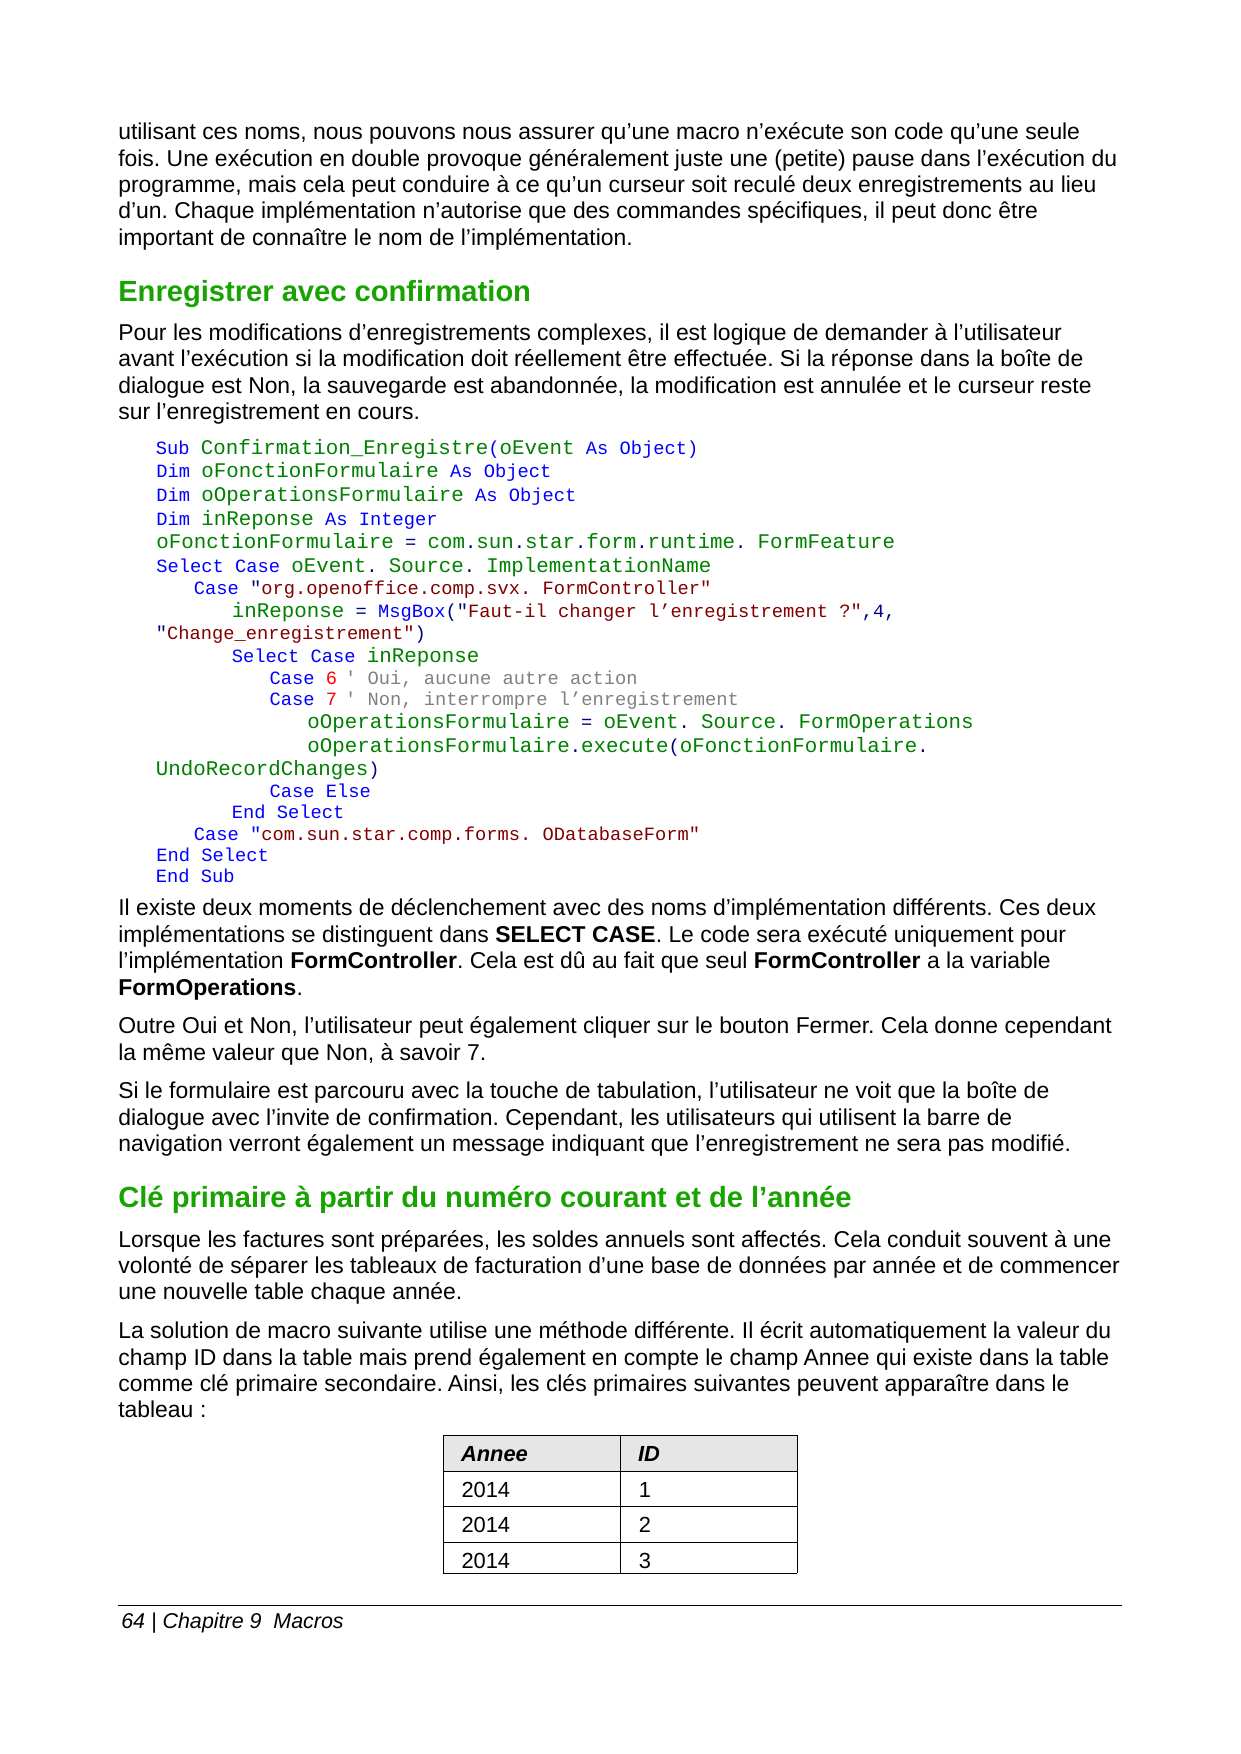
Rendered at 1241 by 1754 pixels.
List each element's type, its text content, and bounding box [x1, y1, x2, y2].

text Il existe deux moments de déclenchement avec des noms d’implémentation différents. Ces deux implémentations se distinguent dans SELECT CASE. Le code sera exécuté uniquement pour l’implémentation FormController. Cela est dû au fait que seul FormController a la variable FormOperations. [118, 894, 1122, 1000]
text Dim inReponse As Integer [156, 508, 1122, 531]
text Sub Confirmation_Enregistre(oEvent As Object) [156, 437, 1122, 460]
table_header ID [621, 1436, 797, 1471]
text oFonctionFormulaire = com.sun.star.form.runtime. FormFeature [156, 531, 1122, 555]
text End Select [156, 803, 1122, 824]
subtitle Enregistrer avec confirmation [118, 273, 1122, 307]
table_cell 3 [621, 1543, 797, 1573]
text Case 6 ' Oui, aucune autre action [156, 668, 1122, 690]
text Case "com.sun.star.comp.forms. ODatabaseForm" [156, 824, 1122, 846]
text End Sub [156, 867, 1122, 888]
text oOperationsFormulaire = oEvent. Source. FormOperations [156, 711, 1122, 734]
table_cell 1 [621, 1472, 797, 1506]
text Select Case oEvent. Source. ImplementationName [156, 555, 1122, 579]
text Dim oFonctionFormulaire As Object [156, 460, 1122, 484]
text Lorsque les factures sont préparées, les soldes annuels sont affectés. Cela conduit souvent à une volonté de séparer les tableaux de facturation d’une base de données par année et de commencer une nouvelle table chaque année. [118, 1226, 1122, 1304]
text Si le formulaire est parcouru avec la touche de tabulation, l’utilisateur ne voit que la boîte de dialogue avec l’invite de confirmation. Cependant, les utilisateurs qui utilisent la barre de navigation verront également un message indiquant que l’enregistrement ne sera pas modifié. [118, 1077, 1122, 1157]
text Case Else [156, 782, 1122, 803]
table_cell 2014 [444, 1507, 620, 1542]
text inReponse = MsgBox("Faut-il changer l’enregistrement ?",4, "Change_enregistrement") Select Case inReponse [156, 600, 1122, 668]
text La solution de macro suivante utilise une méthode différente. Il écrit automatiquement la valeur du champ ID dans la table mais prend également en compte le champ Annee qui existe dans la table comme clé primaire secondaire. Ainsi, les clés primaires suivantes peuvent apparaître dans le tableau : [118, 1317, 1122, 1422]
table_header Annee [444, 1436, 620, 1471]
table_cell 2 [621, 1507, 797, 1542]
text End Select [156, 846, 1122, 867]
text oOperationsFormulaire.execute(oFonctionFormulaire. UndoRecordChanges) [156, 734, 1122, 782]
table_cell 2014 [444, 1543, 620, 1573]
text Case 7 ' Non, interrompre l’enregistrement [156, 690, 1122, 711]
table_cell 2014 [444, 1472, 620, 1506]
subtitle Clé primaire à partir du numéro courant et de l’année [118, 1180, 1122, 1214]
text Outre Oui et Non, l’utilisateur peut également cliquer sur le bouton Fermer. Cela donne cependant la même valeur que Non, à savoir 7. [118, 1012, 1122, 1065]
text Pour les modifications d’enregistrements complexes, il est logique de demander à l’utilisateur avant l’exécution si la modification doit réellement être effectuée. Si la réponse dans la boîte de dialogue est Non, la sauvegarde est abandonnée, la modification est annulée et le curseur reste sur l’enregistrement en cours. [118, 319, 1122, 424]
text Case "org.openoffice.comp.svx. FormController" [156, 579, 1122, 600]
text utilisant ces noms, nous pouvons nous assurer qu’une macro n’exécute son code qu’une seule fois. Une exécution en double provoque généralement juste une (petite) pause dans l’exécution du programme, mais cela peut conduire à ce qu’un curseur soit reculé deux enregistrements au lieu d’un. Chaque implémentation n’autorise que des commandes spécifiques, il peut donc être important de connaître le nom de l’implémentation. [118, 118, 1122, 250]
text Dim oOperationsFormulaire As Object [156, 484, 1122, 508]
